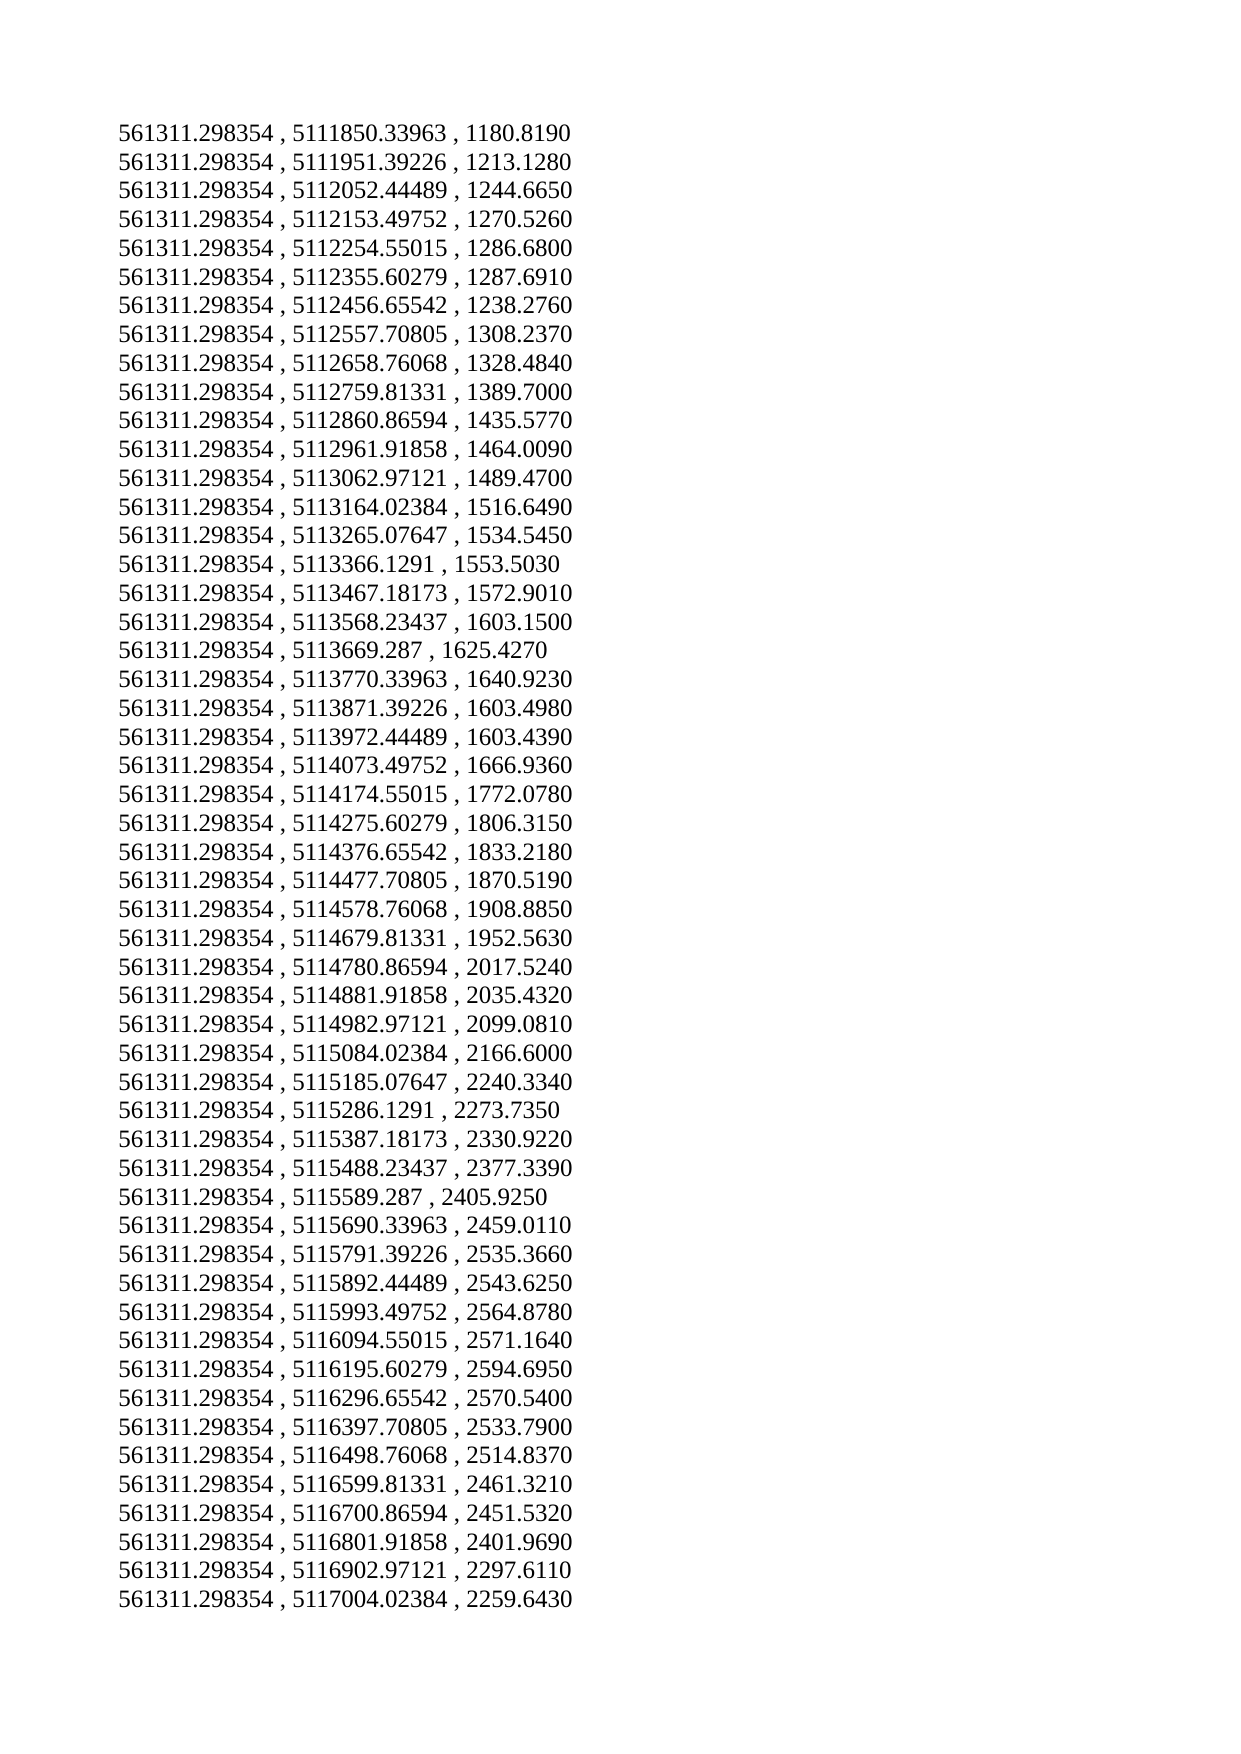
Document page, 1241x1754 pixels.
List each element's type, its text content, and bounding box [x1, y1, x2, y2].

text 561311.298354 , 5111951.39226 , 1213.1280 [118, 147, 1122, 176]
text 561311.298354 , 5115387.18173 , 2330.9220 [118, 1124, 1122, 1153]
text 561311.298354 , 5113871.39226 , 1603.4980 [118, 693, 1122, 722]
text 561311.298354 , 5114477.70805 , 1870.5190 [118, 866, 1122, 894]
text 561311.298354 , 5114881.91858 , 2035.4320 [118, 981, 1122, 1009]
text 561311.298354 , 5112254.55015 , 1286.6800 [118, 233, 1122, 262]
text 561311.298354 , 5112557.70805 , 1308.2370 [118, 319, 1122, 348]
text 561311.298354 , 5116397.70805 , 2533.7900 [118, 1412, 1122, 1441]
text 561311.298354 , 5114174.55015 , 1772.0780 [118, 779, 1122, 808]
text 561311.298354 , 5115084.02384 , 2166.6000 [118, 1038, 1122, 1067]
text 561311.298354 , 5114275.60279 , 1806.3150 [118, 808, 1122, 837]
text 561311.298354 , 5115892.44489 , 2543.6250 [118, 1268, 1122, 1297]
text 561311.298354 , 5112759.81331 , 1389.7000 [118, 377, 1122, 406]
text 561311.298354 , 5114073.49752 , 1666.9360 [118, 751, 1122, 779]
text 561311.298354 , 5116700.86594 , 2451.5320 [118, 1498, 1122, 1527]
text 561311.298354 , 5115589.287 , 2405.9250 [118, 1182, 1122, 1211]
text 561311.298354 , 5114982.97121 , 2099.0810 [118, 1009, 1122, 1038]
text 561311.298354 , 5112052.44489 , 1244.6650 [118, 176, 1122, 204]
text 561311.298354 , 5114780.86594 , 2017.5240 [118, 952, 1122, 981]
text 561311.298354 , 5117004.02384 , 2259.6430 [118, 1584, 1122, 1613]
text 561311.298354 , 5112860.86594 , 1435.5770 [118, 406, 1122, 434]
text 561311.298354 , 5116902.97121 , 2297.6110 [118, 1556, 1122, 1584]
text 561311.298354 , 5116195.60279 , 2594.6950 [118, 1354, 1122, 1383]
text 561311.298354 , 5114679.81331 , 1952.5630 [118, 923, 1122, 952]
text 561311.298354 , 5115993.49752 , 2564.8780 [118, 1297, 1122, 1326]
text 561311.298354 , 5112658.76068 , 1328.4840 [118, 348, 1122, 377]
text 561311.298354 , 5116498.76068 , 2514.8370 [118, 1441, 1122, 1469]
text 561311.298354 , 5115791.39226 , 2535.3660 [118, 1239, 1122, 1268]
text 561311.298354 , 5113568.23437 , 1603.1500 [118, 607, 1122, 636]
text 561311.298354 , 5113669.287 , 1625.4270 [118, 636, 1122, 664]
text 561311.298354 , 5113265.07647 , 1534.5450 [118, 521, 1122, 549]
text 561311.298354 , 5115488.23437 , 2377.3390 [118, 1153, 1122, 1182]
text 561311.298354 , 5115286.1291 , 2273.7350 [118, 1096, 1122, 1124]
text 561311.298354 , 5112456.65542 , 1238.2760 [118, 291, 1122, 319]
text 561311.298354 , 5112153.49752 , 1270.5260 [118, 204, 1122, 233]
text 561311.298354 , 5115690.33963 , 2459.0110 [118, 1211, 1122, 1239]
text 561311.298354 , 5116094.55015 , 2571.1640 [118, 1326, 1122, 1354]
text 561311.298354 , 5113366.1291 , 1553.5030 [118, 549, 1122, 578]
text 561311.298354 , 5116599.81331 , 2461.3210 [118, 1469, 1122, 1498]
text 561311.298354 , 5111850.33963 , 1180.8190 [118, 118, 1122, 147]
text 561311.298354 , 5112355.60279 , 1287.6910 [118, 262, 1122, 291]
text 561311.298354 , 5113467.18173 , 1572.9010 [118, 578, 1122, 607]
text 561311.298354 , 5113062.97121 , 1489.4700 [118, 463, 1122, 492]
text 561311.298354 , 5116296.65542 , 2570.5400 [118, 1383, 1122, 1412]
text 561311.298354 , 5114376.65542 , 1833.2180 [118, 837, 1122, 866]
text 561311.298354 , 5113164.02384 , 1516.6490 [118, 492, 1122, 521]
text 561311.298354 , 5112961.91858 , 1464.0090 [118, 434, 1122, 463]
text 561311.298354 , 5115185.07647 , 2240.3340 [118, 1067, 1122, 1096]
text 561311.298354 , 5113972.44489 , 1603.4390 [118, 722, 1122, 751]
text 561311.298354 , 5116801.91858 , 2401.9690 [118, 1527, 1122, 1556]
text 561311.298354 , 5114578.76068 , 1908.8850 [118, 894, 1122, 923]
text 561311.298354 , 5113770.33963 , 1640.9230 [118, 664, 1122, 693]
